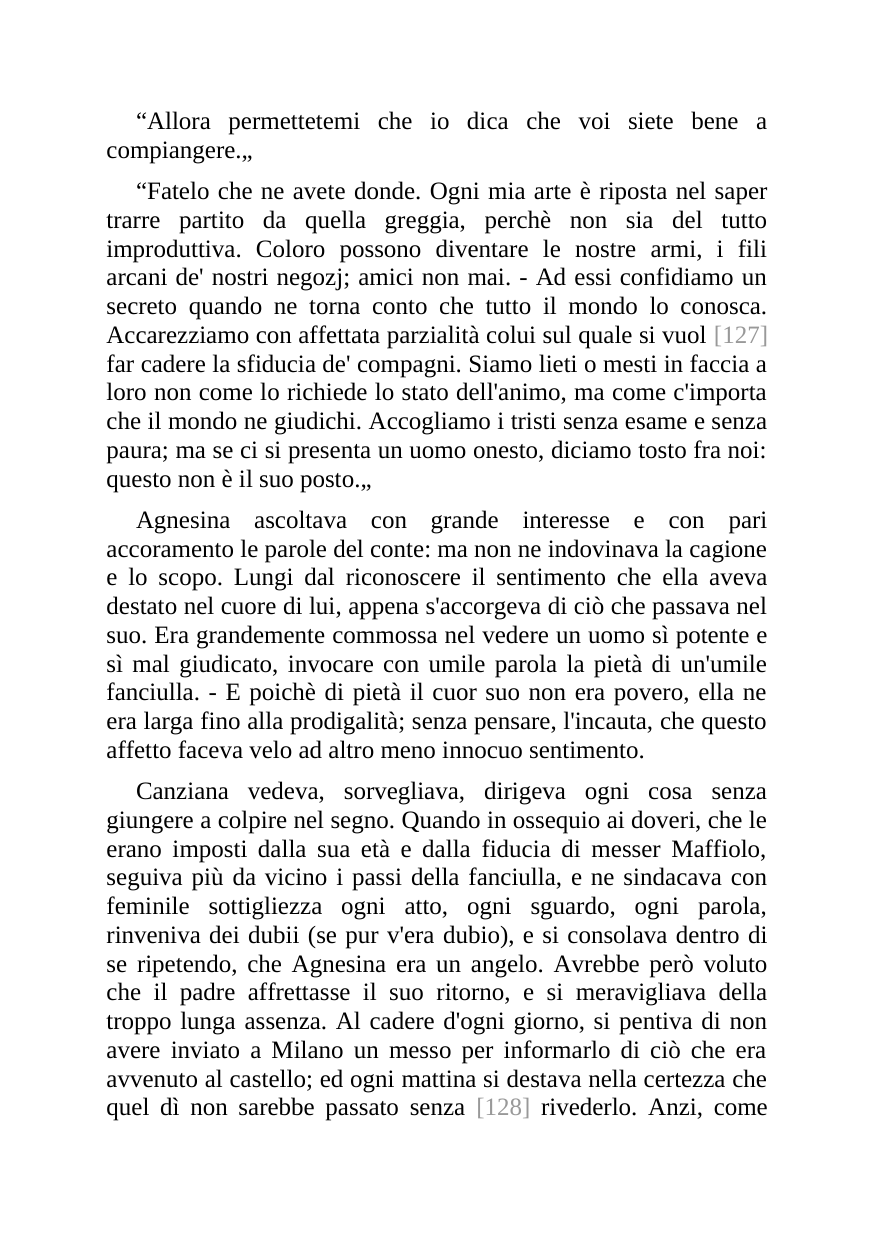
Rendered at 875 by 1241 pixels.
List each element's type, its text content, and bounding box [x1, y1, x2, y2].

text “Allora permettetemi che io dica che voi siete bene a compiangere.„ [106, 106, 768, 164]
text Agnesina ascoltava con grande interesse e con pari accoramento le parole del conte: ma non ne indovinava la cagione e lo scopo. Lungi dal riconoscere il sentimento che ella aveva destato nel cuore di lui, appena s'accorgeva di ciò che passava nel suo. Era grandemente commossa nel vedere un uomo sì potente e sì mal giudicato, invocare con umile parola la pietà di un'umile fanciulla. - E poichè di pietà il cuor suo non era povero, ella ne era larga fino alla prodigalità; senza pensare, l'incauta, che questo affetto faceva velo ad altro meno innocuo sentimento. [106, 505, 768, 764]
text Canziana vedeva, sorvegliava, dirigeva ogni cosa senza giungere a colpire nel segno. Quando in ossequio ai doveri, che le erano imposti dalla sua età e dalla fiducia di messer Maffiolo, seguiva più da vicino i passi della fanciulla, e ne sindacava con feminile sottigliezza ogni atto, ogni sguardo, ogni parola, rinveniva dei dubii (se pur v'era dubio), e si consolava dentro di se ripetendo, che Agnesina era un angelo. Avrebbe però voluto che il padre affrettasse il suo ritorno, e si meravigliava della troppo lunga assenza. Al cadere d'ogni giorno, si pentiva di non avere inviato a Milano un messo per informarlo di ciò che era avvenuto al castello; ed ogni mattina si destava nella certezza che quel dì non sarebbe passato senza [128] rivederlo. Anzi, come [106, 776, 768, 1121]
text “Fatelo che ne avete donde. Ogni mia arte è riposta nel saper trarre partito da quella greggia, perchè non sia del tutto improduttiva. Coloro possono diventare le nostre armi, i fili arcani de' nostri negozj; amici non mai. - Ad essi confidiamo un secreto quando ne torna conto che tutto il mondo lo conosca. Accarezziamo con affettata parzialità colui sul quale si vuol [127] far cadere la sfiducia de' compagni. Siamo lieti o mesti in faccia a loro non come lo richiede lo stato dell'animo, ma come c'importa che il mondo ne giudichi. Accogliamo i tristi senza esame e senza paura; ma se ci si presenta un uomo onesto, diciamo tosto fra noi: questo non è il suo posto.„ [106, 176, 768, 492]
